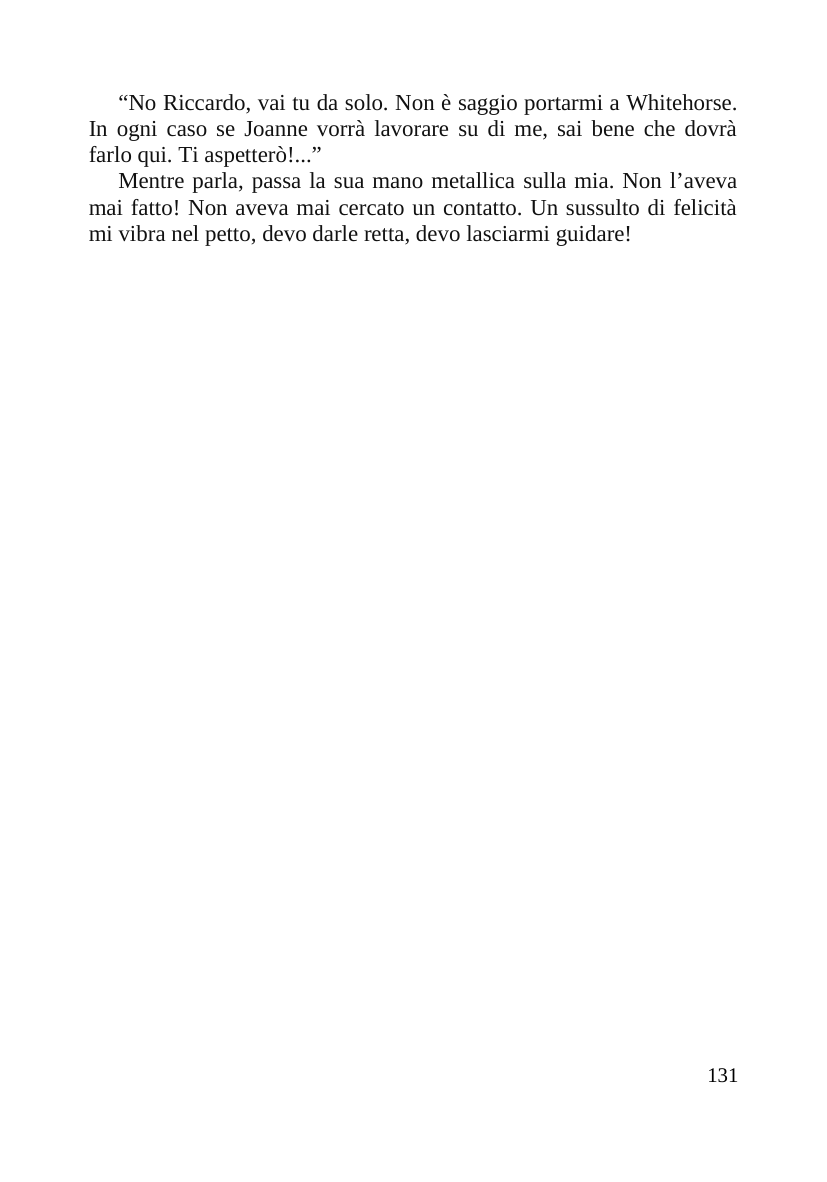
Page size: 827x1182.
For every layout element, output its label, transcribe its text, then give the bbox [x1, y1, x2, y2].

text Mentre parla, passa la sua mano metallica sulla mia. Non l’aveva mai fatto! Non aveva mai cercato un contatto. Un sussulto di felicità mi vibra nel petto, devo darle retta, devo lasciarmi guidare! [88, 168, 738, 247]
text “No Riccardo, vai tu da solo. Non è saggio portarmi a Whitehorse. In ogni caso se Joanne vorrà lavorare su di me, sai bene che dovrà farlo qui. Ti aspetterò!...” [88, 88, 738, 168]
